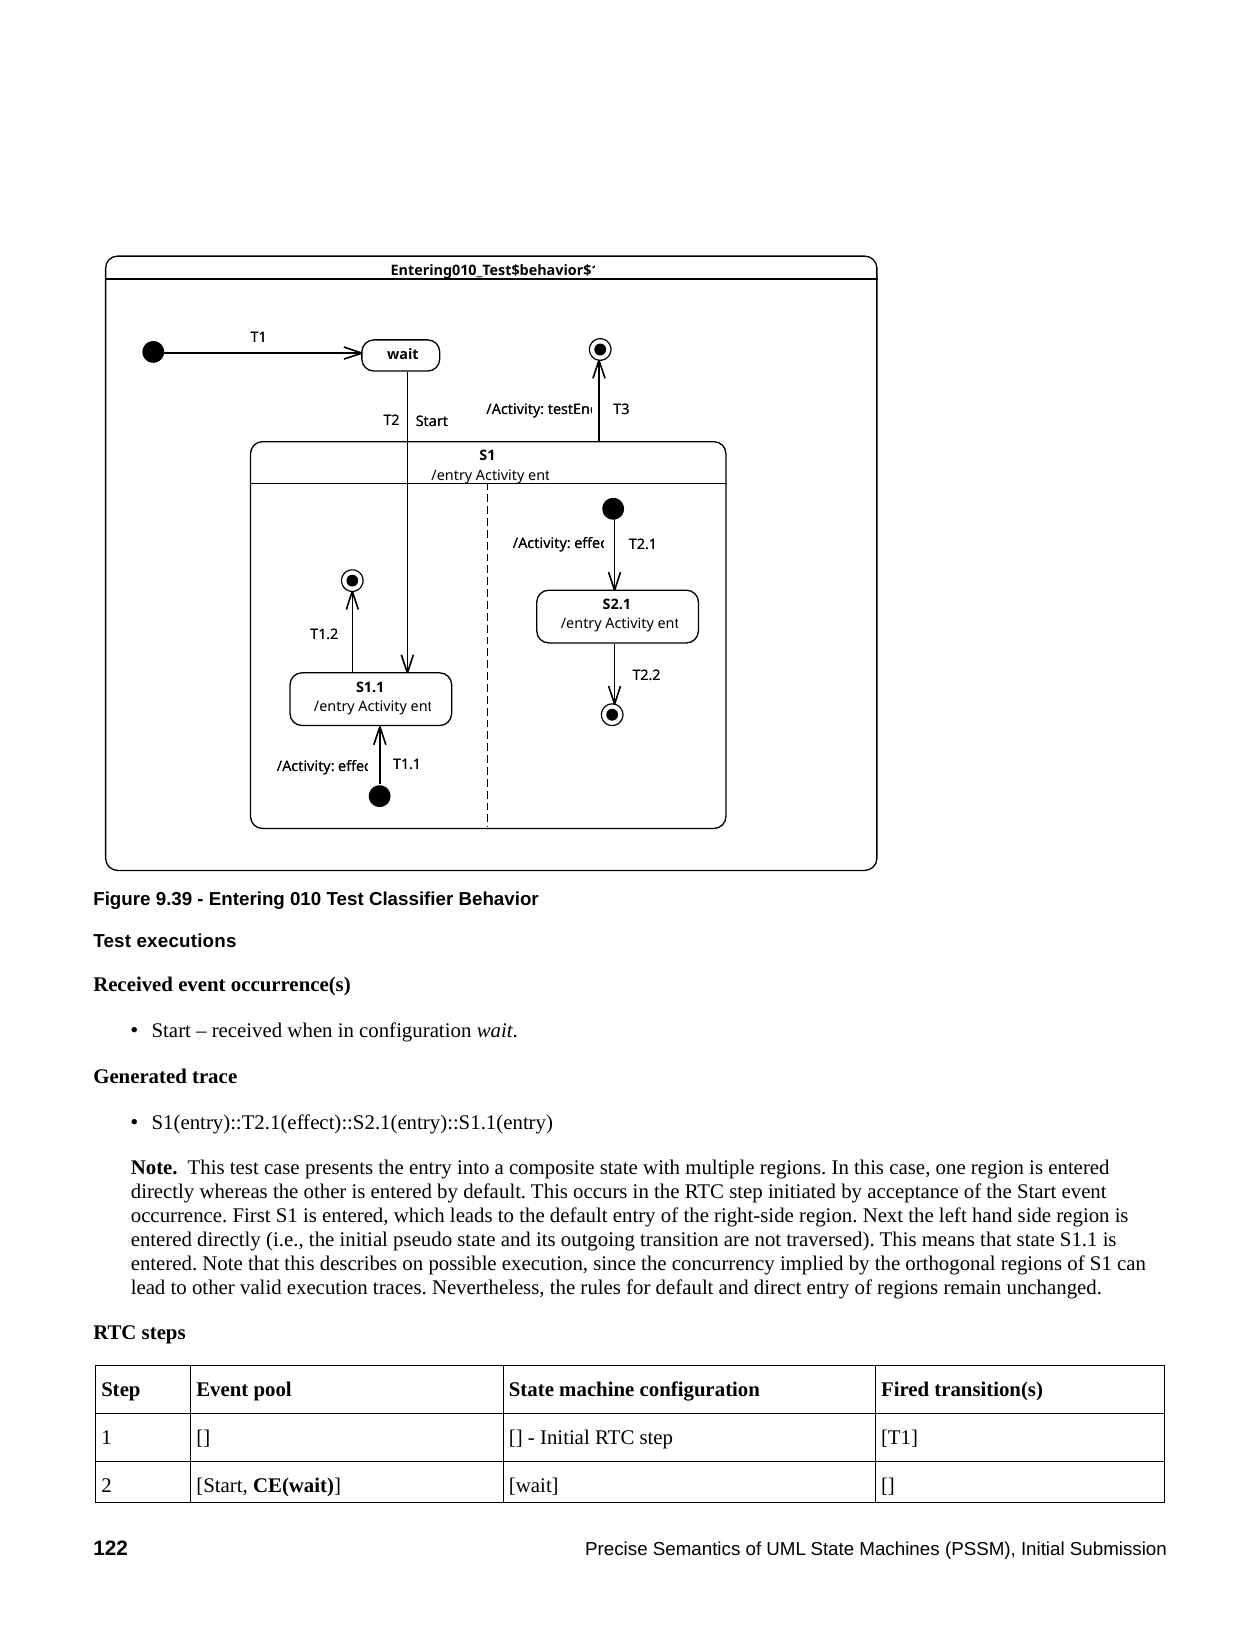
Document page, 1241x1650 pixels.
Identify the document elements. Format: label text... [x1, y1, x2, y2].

text Figure 9.39 - Entering 010 Test Classifier Behavior [93, 243, 891, 909]
table_cell 1 [96, 1414, 190, 1461]
table_cell [wait] [504, 1462, 875, 1502]
table_cell [] [876, 1462, 1164, 1502]
table_header Fired transition(s) [876, 1366, 1164, 1413]
text RTC steps [93, 1320, 1164, 1344]
table_cell 2 [96, 1462, 190, 1502]
table_header Step [96, 1366, 190, 1413]
table_cell [] [191, 1414, 503, 1461]
text Received event occurrence(s) [93, 972, 1164, 996]
table_header Event pool [191, 1366, 503, 1413]
table_cell [Start, CE(wait)] [191, 1462, 503, 1502]
list S1(entry)::T2.1(effect)::S2.1(entry)::S1.1(entry) [131, 1109, 1164, 1134]
table_cell [T1] [876, 1414, 1164, 1461]
subtitle Test executions [93, 231, 1164, 951]
table_cell [] - Initial RTC step [504, 1414, 875, 1461]
table_header State machine configuration [504, 1366, 875, 1413]
text Generated trace [93, 1063, 1164, 1088]
text Note. This test case presents the entry into a composite state with multiple regions. In this case, one region is entered directly whereas the other is entered by default. This occurs in the RTC step initiated by acceptance of the Start event occurrence. First S1 is entered, which leads to the default entry of the right-side region. Next the left hand side region is entered directly (i.e., the initial pseudo state and its outgoing transition are not traversed). This means that state S1.1 is entered. Note that this describes on possible execution, since the concurrency implied by the orthogonal regions of S1 can lead to other valid execution traces. Nevertheless, the rules for default and direct entry of regions remain unchanged. [131, 1155, 1164, 1299]
list Start – received when in configuration wait. [131, 1017, 1164, 1042]
